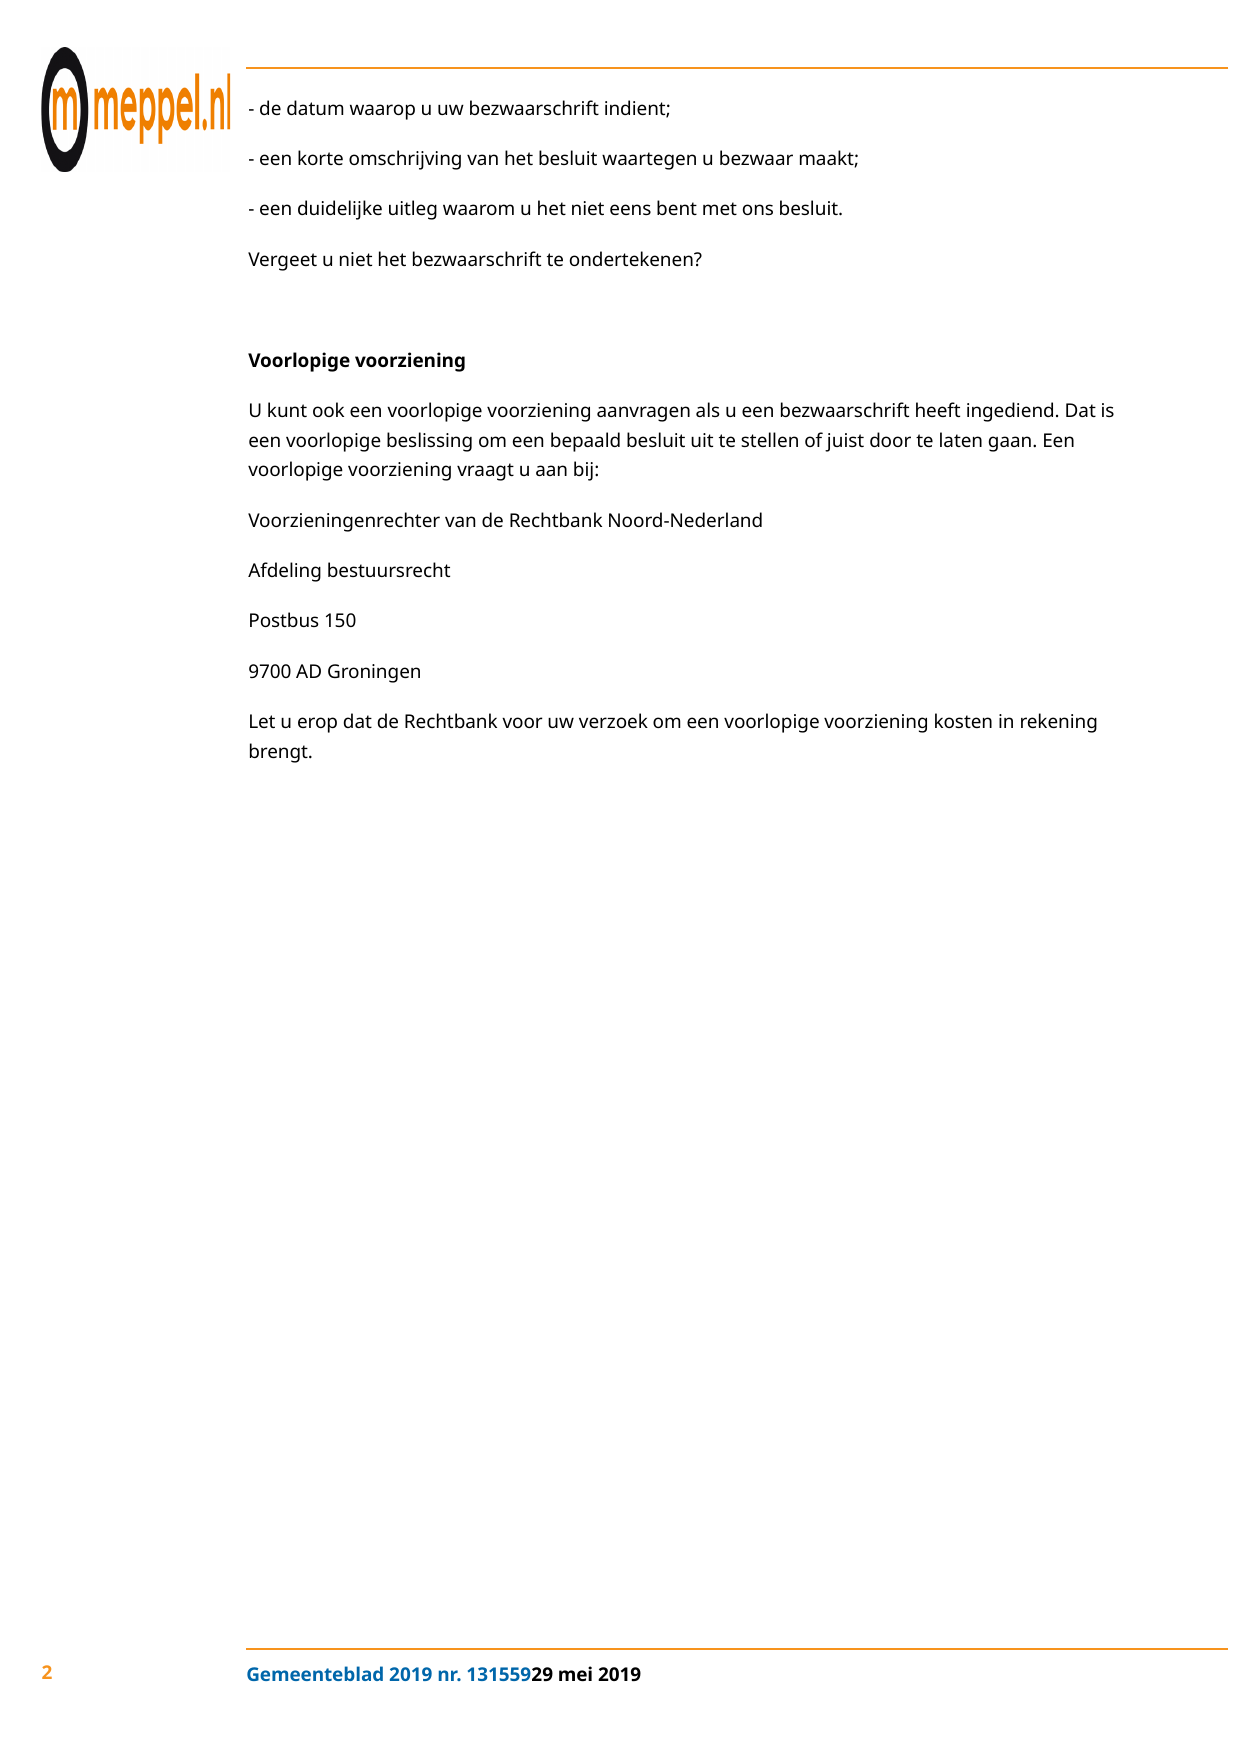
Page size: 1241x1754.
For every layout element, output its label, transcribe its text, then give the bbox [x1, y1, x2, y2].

text Afdeling bestuursrecht [248, 557, 1152, 583]
text 9700 AD Groningen [248, 658, 1152, 684]
text U kunt ook een voorlopige voorziening aanvragen als u een bezwaarschrift heeft ingediend. Dat is een voorlopige beslissing om een bepaald besluit uit te stellen of juist door te laten gaan. Een voorlopige voorziening vraagt u aan bij: [248, 397, 1152, 482]
text - een korte omschrijving van het besluit waartegen u bezwaar maakt; [248, 145, 1152, 171]
text - de datum waarop u uw bezwaarschrift indient; [248, 95, 1152, 121]
text - een duidelijke uitleg waarom u het niet eens bent met ons besluit. [248, 196, 1152, 221]
text Vergeet u niet het bezwaarschrift te ondertekenen? [248, 246, 1152, 272]
text Voorzieningenrechter van de Rechtbank Noord-Nederland [248, 507, 1152, 533]
picture [41, 47, 231, 172]
text Let u erop dat de Rechtbank voor uw verzoek om een voorlopige voorziening kosten in rekening brengt. [248, 708, 1152, 764]
text Postbus 150 [248, 608, 1152, 633]
text Voorlopige voorziening [248, 347, 1152, 373]
